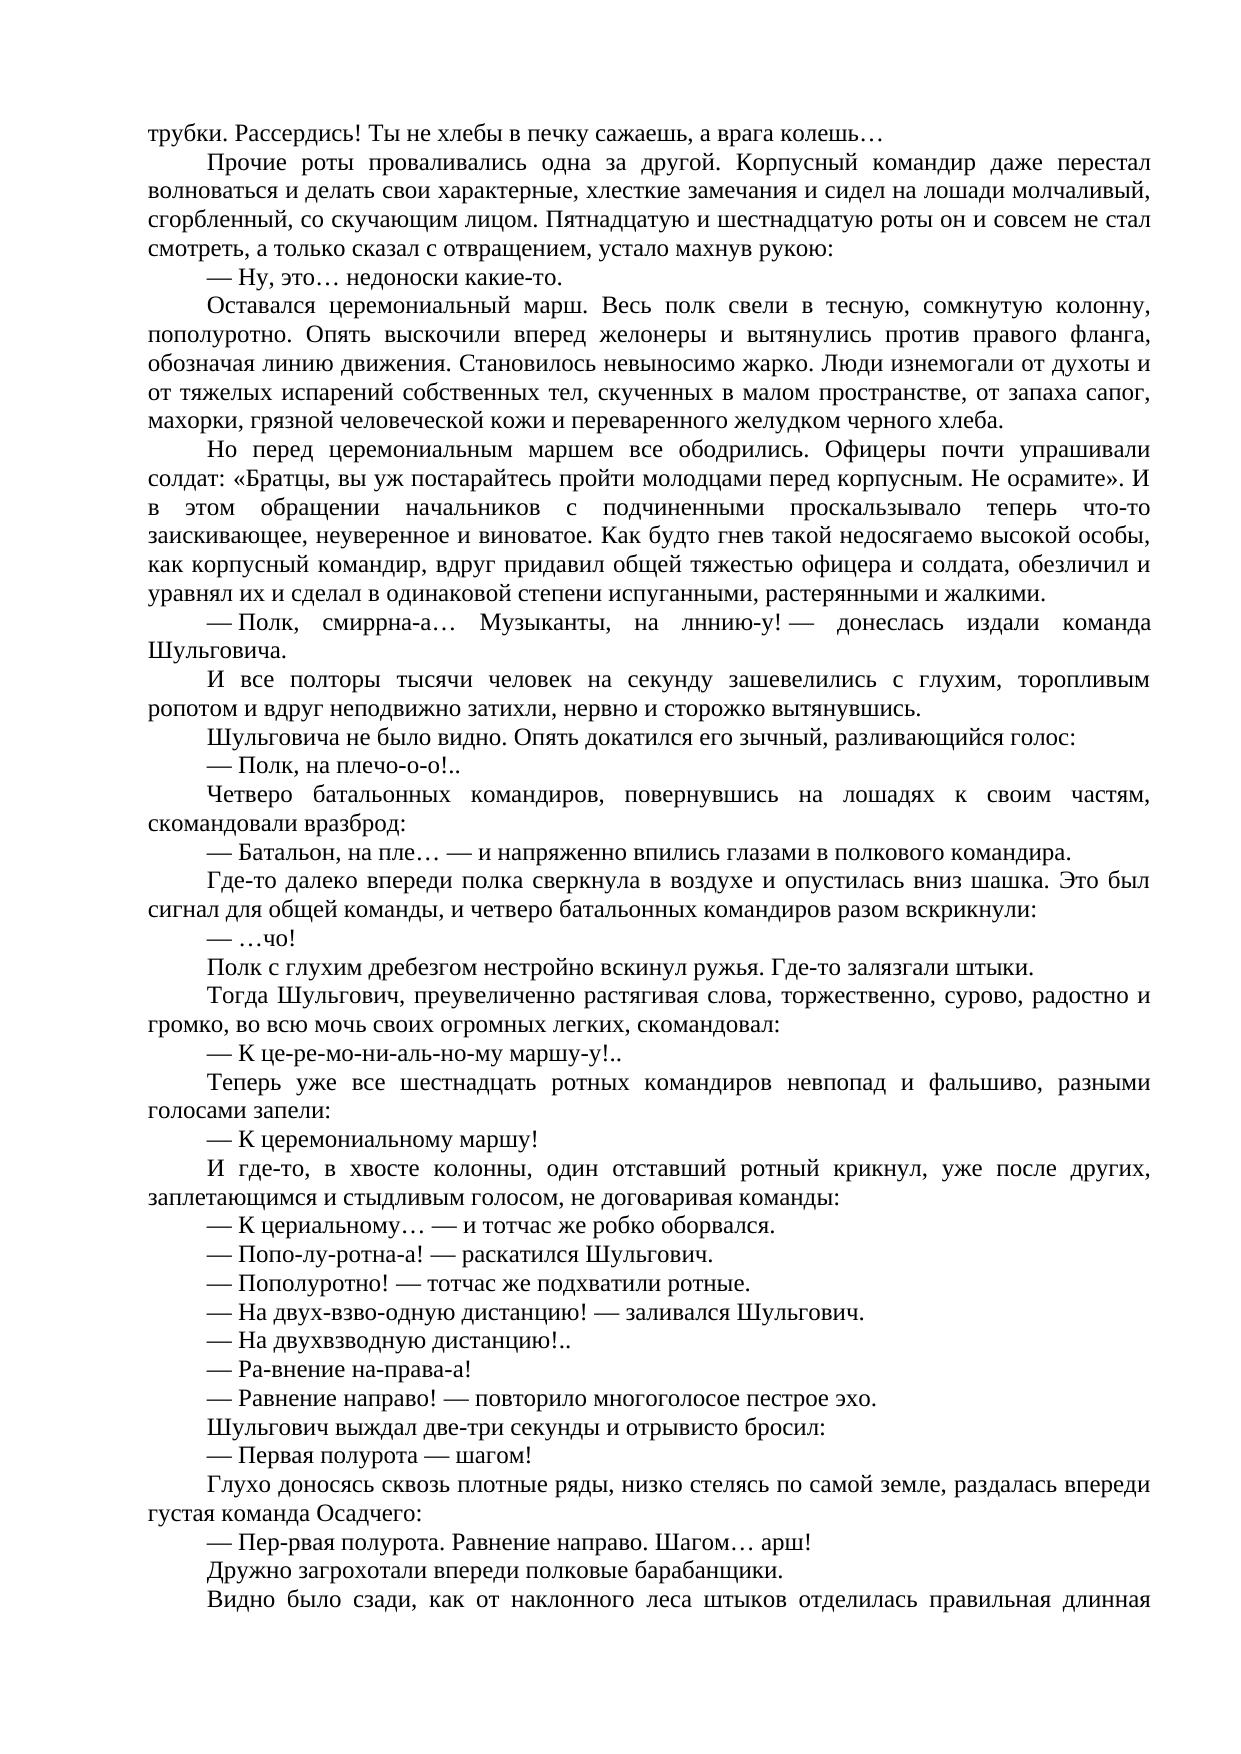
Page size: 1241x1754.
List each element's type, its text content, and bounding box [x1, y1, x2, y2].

text — Пополуротно! — тотчас же подхватили ротные. [148, 1268, 1152, 1297]
text — На двухвзводную дистанцию!.. [148, 1326, 1152, 1354]
text — Пер-рвая полурота. Равнение направо. Шагом… арш! [148, 1527, 1152, 1556]
text Видно было сзади, как от наклонного леса штыков отделилась правильная длинная [148, 1584, 1152, 1613]
text — Равнение направо! — повторило многоголосое пестрое эхо. [148, 1383, 1152, 1412]
text трубки. Рассердись! Ты не хлебы в печку сажаешь, а врага колешь… [148, 118, 1152, 147]
text — К церемониальному маршу! [148, 1124, 1152, 1153]
text И где-то, в хвосте колонны, один отставший ротный крикнул, уже после других, заплетающимся и стыдливым голосом, не договаривая команды: [148, 1153, 1152, 1211]
text — Первая полурота — шагом! [148, 1441, 1152, 1469]
text — Ну, это… недоноски какие-то. [148, 262, 1152, 291]
text Оставался церемониальный марш. Весь полк свели в тесную, сомкнутую колонну, пополуротно. Опять выскочили вперед желонеры и вытянулись против правого фланга, обозначая линию движения. Становилось невыносимо жарко. Люди изнемогали от духоты и от тяжелых испарений собственных тел, скученных в малом пространстве, от запаха сапог, махорки, грязной человеческой кожи и переваренного желудком черного хлеба. [148, 291, 1152, 434]
text Шульговича не было видно. Опять докатился его зычный, разливающийся голос: [148, 722, 1152, 751]
text — Батальон, на пле… — и напряженно впились глазами в полкового командира. [148, 837, 1152, 866]
text Дружно загрохотали впереди полковые барабанщики. [148, 1556, 1152, 1584]
text Но перед церемониальным маршем все ободрились. Офицеры почти упрашивали солдат: «Братцы, вы уж постарайтесь пройти молодцами перед корпусным. Не осрамите». И в этом обращении начальников с подчиненными проскальзывало теперь что-то заискивающее, неуверенное и виноватое. Как будто гнев такой недосягаемо высокой особы, как корпусный командир, вдруг придавил общей тяжестью офицера и солдата, обезличил и уравнял их и сделал в одинаковой степени испуганными, растерянными и жалкими. [148, 434, 1152, 607]
text — На двух-взво-одную дистанцию! — заливался Шульгович. [148, 1297, 1152, 1326]
text Где-то далеко впереди полка сверкнула в воздухе и опустилась вниз шашка. Это был сигнал для общей команды, и четверо батальонных командиров разом вскрикнули: [148, 866, 1152, 923]
text — К цериальному… — и тотчас же робко оборвался. [148, 1211, 1152, 1239]
text — Полк, смиррна-а… Музыканты, на лннию-у! — донеслась издали команда Шульговича. [148, 607, 1152, 664]
text — …чо! [148, 923, 1152, 952]
text Тогда Шульгович, преувеличенно растягивая слова, торжественно, сурово, радостно и громко, во всю мочь своих огромных легких, скомандовал: [148, 981, 1152, 1038]
text Теперь уже все шестнадцать ротных командиров невпопад и фальшиво, разными голосами запели: [148, 1067, 1152, 1124]
text Четверо батальонных командиров, повернувшись на лошадях к своим частям, скомандовали вразброд: [148, 779, 1152, 837]
text Шульгович выждал две-три секунды и отрывисто бросил: [148, 1412, 1152, 1441]
text — К це-ре-мо-ни-аль-но-му маршу-у!.. [148, 1038, 1152, 1067]
text — Полк, на плечо-о-о!.. [148, 751, 1152, 779]
text И все полторы тысячи человек на секунду зашевелились с глухим, торопливым ропотом и вдруг неподвижно затихли, нервно и сторожко вытянувшись. [148, 664, 1152, 722]
text Глухо доносясь сквозь плотные ряды, низко стелясь по самой земле, раздалась впереди густая команда Осадчего: [148, 1469, 1152, 1527]
text — Попо-лу-ротна-а! — раскатился Шульгович. [148, 1239, 1152, 1268]
text Прочие роты проваливались одна за другой. Корпусный командир даже перестал волноваться и делать свои характерные, хлесткие замечания и сидел на лошади молчаливый, сгорбленный, со скучающим лицом. Пятнадцатую и шестнадцатую роты он и совсем не стал смотреть, а только сказал с отвращением, устало махнув рукою: [148, 147, 1152, 262]
text — Ра-внение на-права-а! [148, 1354, 1152, 1383]
text Полк с глухим дребезгом нестройно вскинул ружья. Где-то залязгали штыки. [148, 952, 1152, 981]
